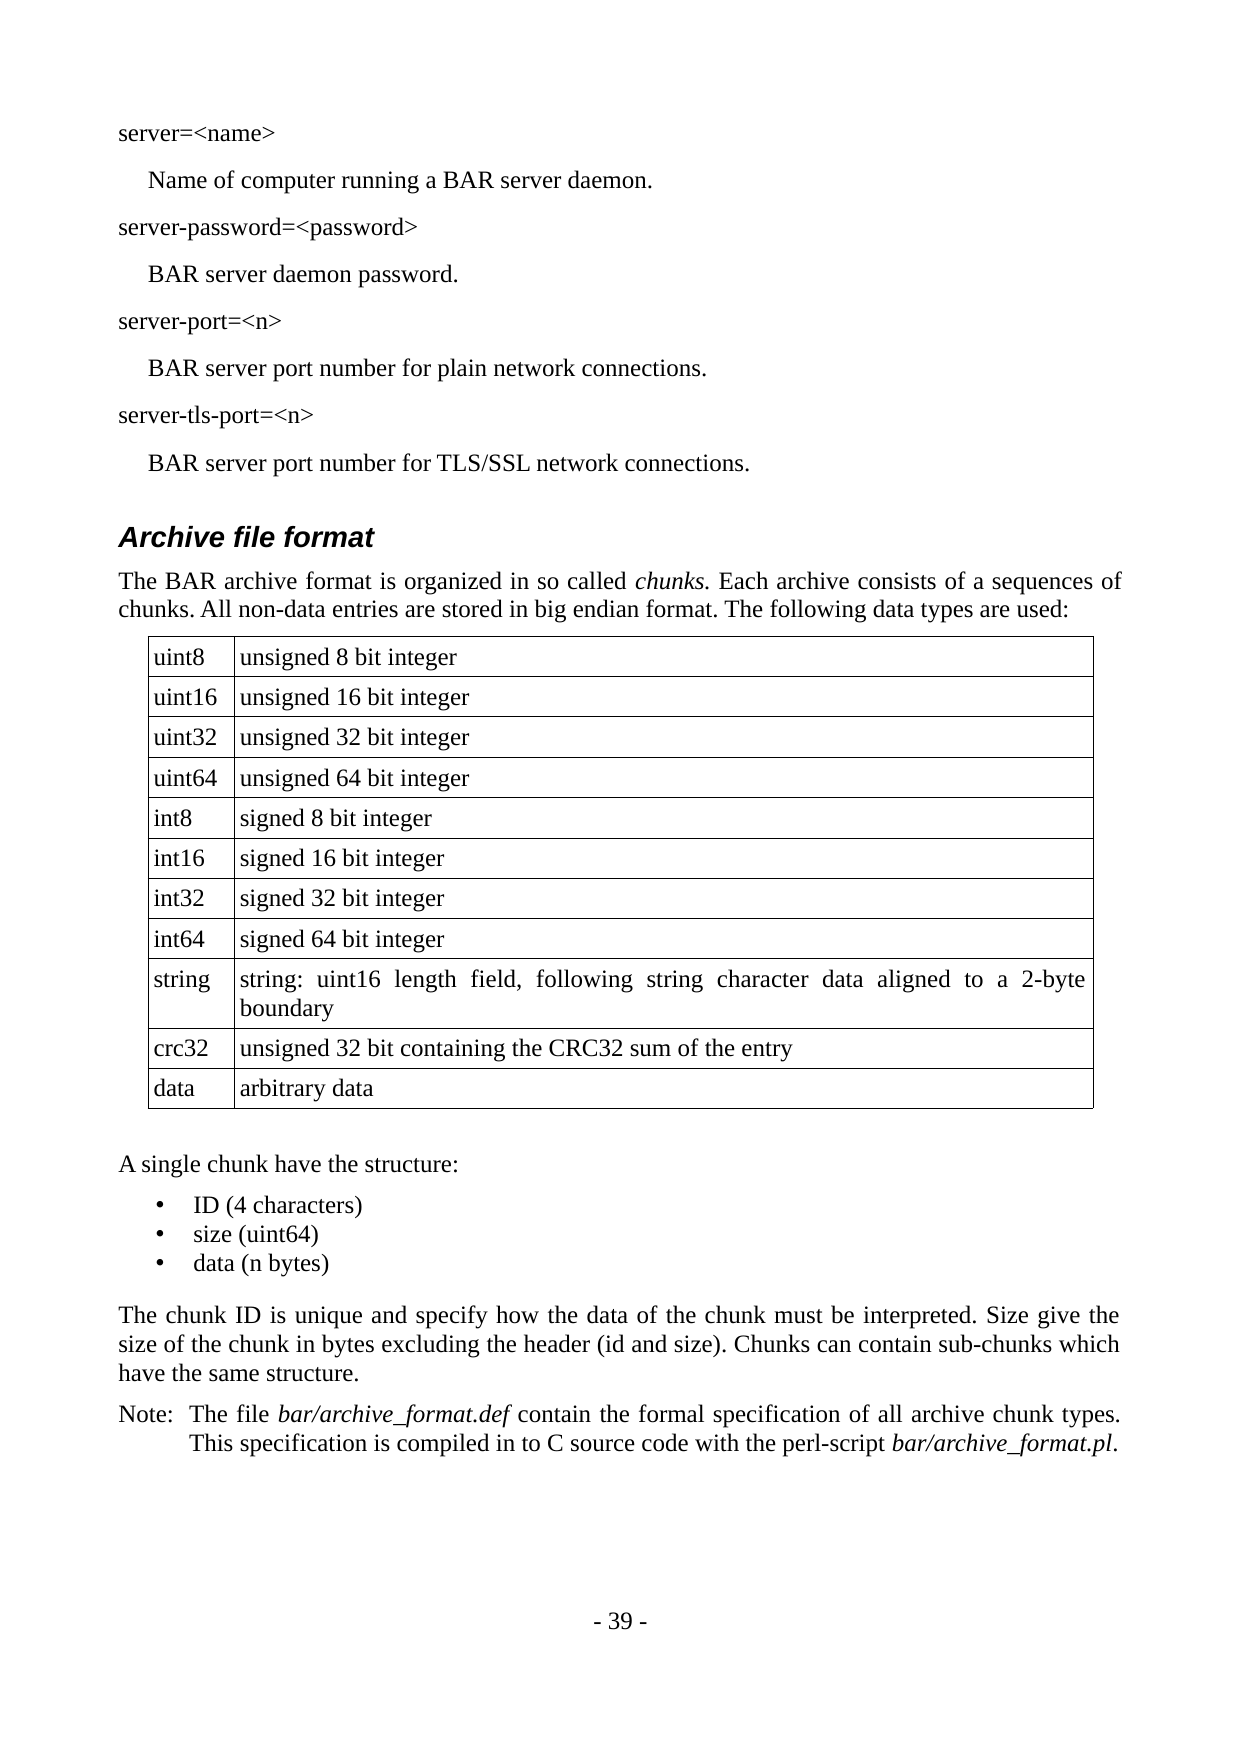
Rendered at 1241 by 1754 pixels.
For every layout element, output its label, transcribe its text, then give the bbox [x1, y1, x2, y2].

text Note: The file bar/archive_format.def contain the formal specification of all archive chunk types. This specification is compiled in to C source code with the perl-script bar/archive_format.pl. [118, 1399, 1122, 1457]
table_cell uint32 [149, 717, 234, 757]
title server-port=<n> [118, 306, 1122, 335]
subtitle Archive file format [118, 520, 1122, 553]
table_cell unsigned 32 bit containing the CRC32 sum of the entry [235, 1029, 1093, 1068]
table_cell unsigned 32 bit integer [235, 717, 1093, 757]
text A single chunk have the structure: [118, 1149, 1122, 1178]
text Name of computer running a BAR server daemon. [148, 165, 1122, 194]
table_cell int16 [149, 839, 234, 878]
text The chunk ID is unique and specify how the data of the chunk must be interpreted. Size give the size of the chunk in bytes excluding the header (id and size). Chunks can contain sub-chunks which have the same structure. [118, 1301, 1122, 1387]
text BAR server daemon password. [148, 259, 1122, 288]
table_cell arbitrary data [235, 1069, 1093, 1108]
text BAR server port number for plain network connections. [148, 353, 1122, 382]
table_cell int32 [149, 879, 234, 918]
table_cell unsigned 64 bit integer [235, 758, 1093, 797]
table_cell crc32 [149, 1029, 234, 1068]
title server-password=<password> [118, 212, 1122, 241]
text The BAR archive format is organized in so called chunks. Each archive consists of a sequences of chunks. All non-data entries are stored in big endian format. The following data types are used: [118, 566, 1122, 623]
table_cell signed 16 bit integer [235, 839, 1093, 878]
table_cell signed 64 bit integer [235, 919, 1093, 958]
table_cell int8 [149, 798, 234, 837]
table_cell data [149, 1069, 234, 1108]
list data (n bytes) [156, 1248, 1122, 1277]
table_cell signed 32 bit integer [235, 879, 1093, 918]
list ID (4 characters) [156, 1191, 1122, 1219]
table_cell uint64 [149, 758, 234, 797]
table_cell string: uint16 length field, following string character data aligned to a 2-byte boundary [235, 959, 1093, 1027]
table_cell signed 8 bit integer [235, 798, 1093, 837]
title server=<name> [118, 118, 1122, 147]
table_header unsigned 8 bit integer [235, 637, 1093, 676]
table_cell uint16 [149, 677, 234, 716]
table_cell string [149, 959, 234, 1027]
list size (uint64) [156, 1219, 1122, 1248]
table_header uint8 [149, 637, 234, 676]
table_cell unsigned 16 bit integer [235, 677, 1093, 716]
text BAR server port number for TLS/SSL network connections. [148, 448, 1122, 476]
title server-tls-port=<n> [118, 401, 1122, 429]
table_cell int64 [149, 919, 234, 958]
